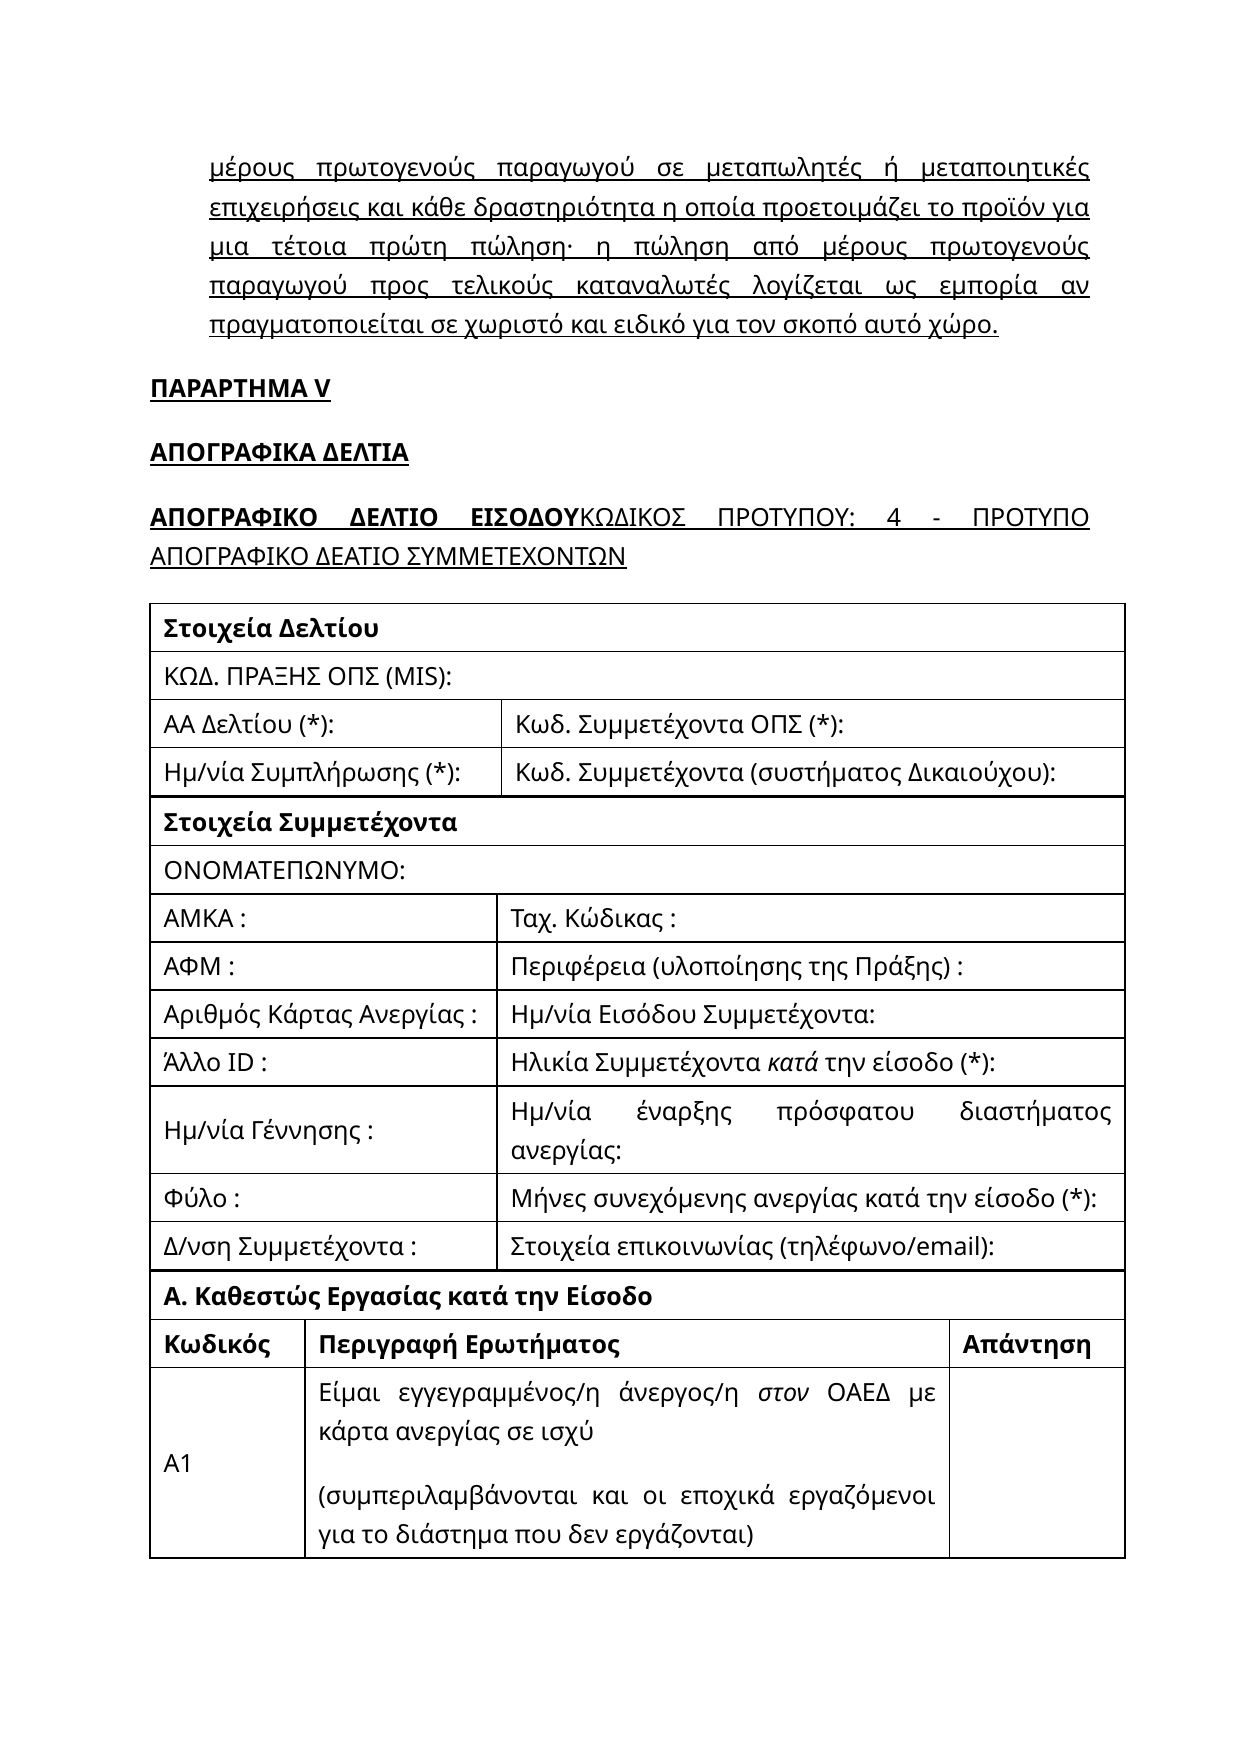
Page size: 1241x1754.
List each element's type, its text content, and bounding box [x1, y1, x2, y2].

table_cell Ημ/νία Γέννησης : [151, 1087, 496, 1173]
table_cell Απάντηση [950, 1320, 1124, 1367]
table_cell Κωδικός [151, 1320, 304, 1367]
table_cell Είμαι εγγεγραμμένος/η άνεργος/η στον ΟΑΕΔ με κάρτα ανεργίας σε ισχύ (συμπεριλαμβάνονται και οι εποχικά εργαζόμενοι για το διάστημα που δεν εργάζονται) [306, 1368, 949, 1557]
table_cell ΚΩΔ. ΠΡΑΞΗΣ ΟΠΣ (MIS): [151, 652, 1124, 699]
text ΑΠΟΓΡΑΦΙΚΑ ΔΕΛΤΙΑ [150, 435, 1090, 469]
text ΑΠΟΓΡΑΦΙΚΟ ΔΕΛΤΙΟ ΕΙΣΟΔΟΥΚΩΔΙΚΟΣ ΠΡΟΤΥΠΟΥ: 4 - ΠΡΟΤΥΠΟ [150, 499, 1090, 528]
table_cell Περιγραφή Ερωτήματος [306, 1320, 949, 1367]
table_cell ΟΝΟΜΑΤΕΠΩΝΥΜΟ: [151, 846, 1124, 893]
table_cell Ημ/νία έναρξης πρόσφατου διαστήματος ανεργίας: [498, 1087, 1124, 1173]
table_cell Περιφέρεια (υλοποίησης της Πράξης) : [498, 943, 1124, 989]
table_cell Άλλο ID : [151, 1039, 496, 1085]
table_cell Στοιχεία επικοινωνίας (τηλέφωνο/email): [498, 1222, 1124, 1269]
table_cell Α1 [151, 1368, 304, 1557]
table_cell Ταχ. Κώδικας : [498, 895, 1124, 941]
text ΑΠΟΓΡΑΦΙΚΟ ΔΕΑΤΙΟ ΣΥΜΜΕΤΕΧΟΝΤΩΝ [150, 530, 1090, 572]
table_cell [950, 1368, 1124, 1557]
table_cell ΑΑ Δελτίου (*): [151, 700, 501, 747]
table_cell ΑΜΚΑ : [151, 895, 496, 941]
text ΠΑΡΑΡΤΗΜΑ V [150, 371, 1090, 405]
table_header Α. Καθεστώς Εργασίας κατά την Είσοδο [151, 1272, 1124, 1318]
table_header Στοιχεία Δελτίου [151, 604, 1124, 651]
table_cell Αριθμός Κάρτας Ανεργίας : [151, 991, 496, 1037]
table_cell Ηλικία Συμμετέχοντα κατά την είσοδο (*): [498, 1039, 1124, 1085]
table_cell Κωδ. Συμμετέχοντα ΟΠΣ (*): [502, 700, 1124, 747]
table_header Στοιχεία Συμμετέχοντα [151, 798, 1124, 845]
table_cell Δ/νση Συμμετέχοντα : [151, 1222, 496, 1269]
list μέρους πρωτογενούς παραγωγού σε μεταπωλητές ή μεταποιητικές επιχειρήσεις και κάθε δραστηριότητα η οποία προετοιμάζει το προϊόν για μια τέτοια πρώτη πώληση· η πώληση από μέρους πρωτογενούς παραγωγού προς τελικούς καταναλωτές λογίζεται ως εμπορία αν πραγματοποιείται σε χωριστό και ειδικό για τον σκοπό αυτό χώρο. [150, 150, 1090, 341]
table_cell Ημ/νία Συμπλήρωσης (*): [151, 748, 501, 795]
table_cell Κωδ. Συμμετέχοντα (συστήματος Δικαιούχου): [502, 748, 1124, 795]
table_cell Φύλο : [151, 1174, 496, 1221]
table_cell ΑΦΜ : [151, 943, 496, 989]
table_cell Μήνες συνεχόμενης ανεργίας κατά την είσοδο (*): [498, 1174, 1124, 1221]
table_cell Ημ/νία Εισόδου Συμμετέχοντα: [498, 991, 1124, 1037]
